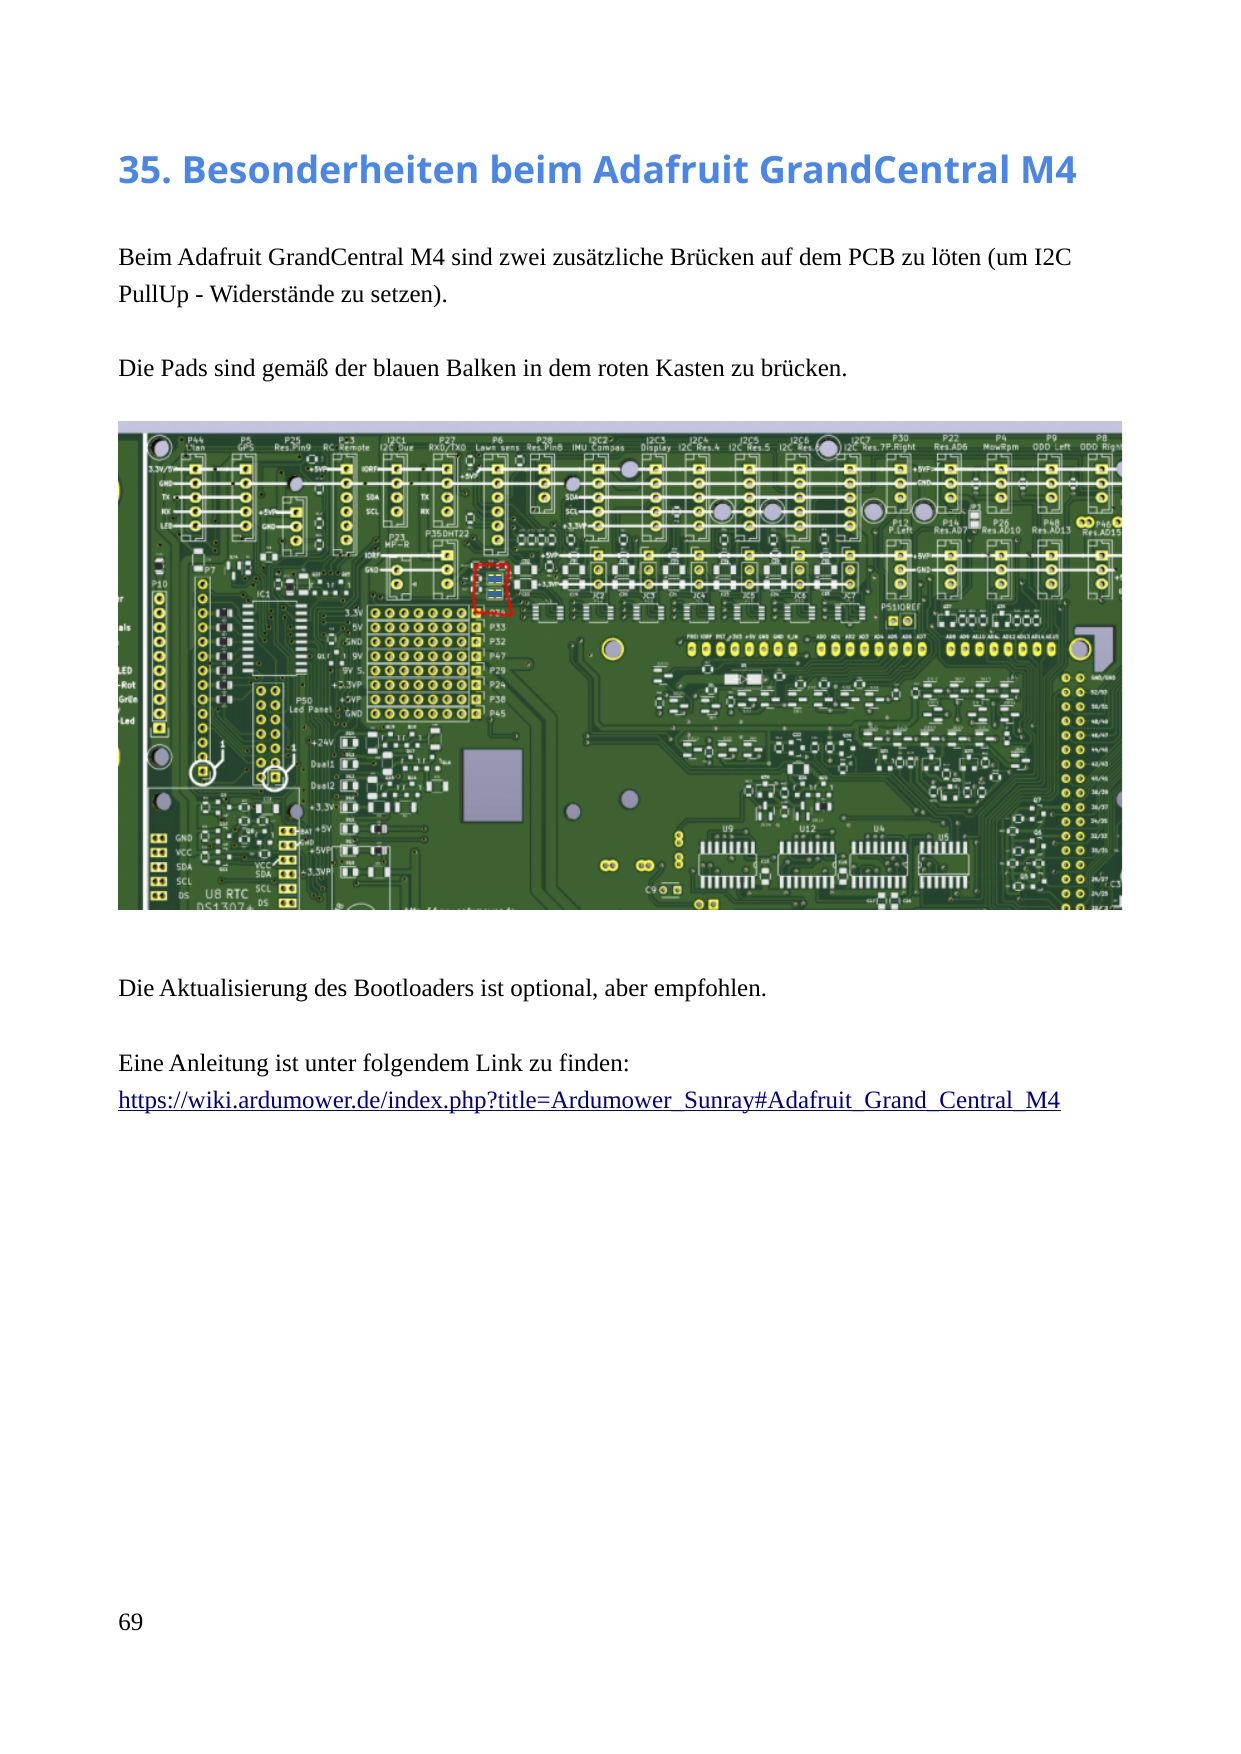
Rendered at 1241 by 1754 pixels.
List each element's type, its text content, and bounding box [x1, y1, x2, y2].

text https://wiki.ardumower.de/index.php?title=Ardumower_Sunray#Adafruit_Grand_Central_M4 [118, 1078, 1122, 1116]
text Beim Adafruit GrandCentral M4 sind zwei zusätzliche Brücken auf dem PCB zu löten (um I2C PullUp - Widerstände zu setzen). [118, 235, 1122, 310]
text Die Aktualisierung des Bootloaders ist optional, aber empfohlen. [118, 967, 1122, 1004]
text Eine Anleitung ist unter folgendem Link zu finden: [118, 1004, 1122, 1078]
text Die Pads sind gemäß der blauen Balken in dem roten Kasten zu brücken. [118, 310, 1122, 421]
picture [118, 421, 1123, 910]
subtitle 35. Besonderheiten beim Adafruit GrandCentral M4 [118, 143, 1122, 194]
